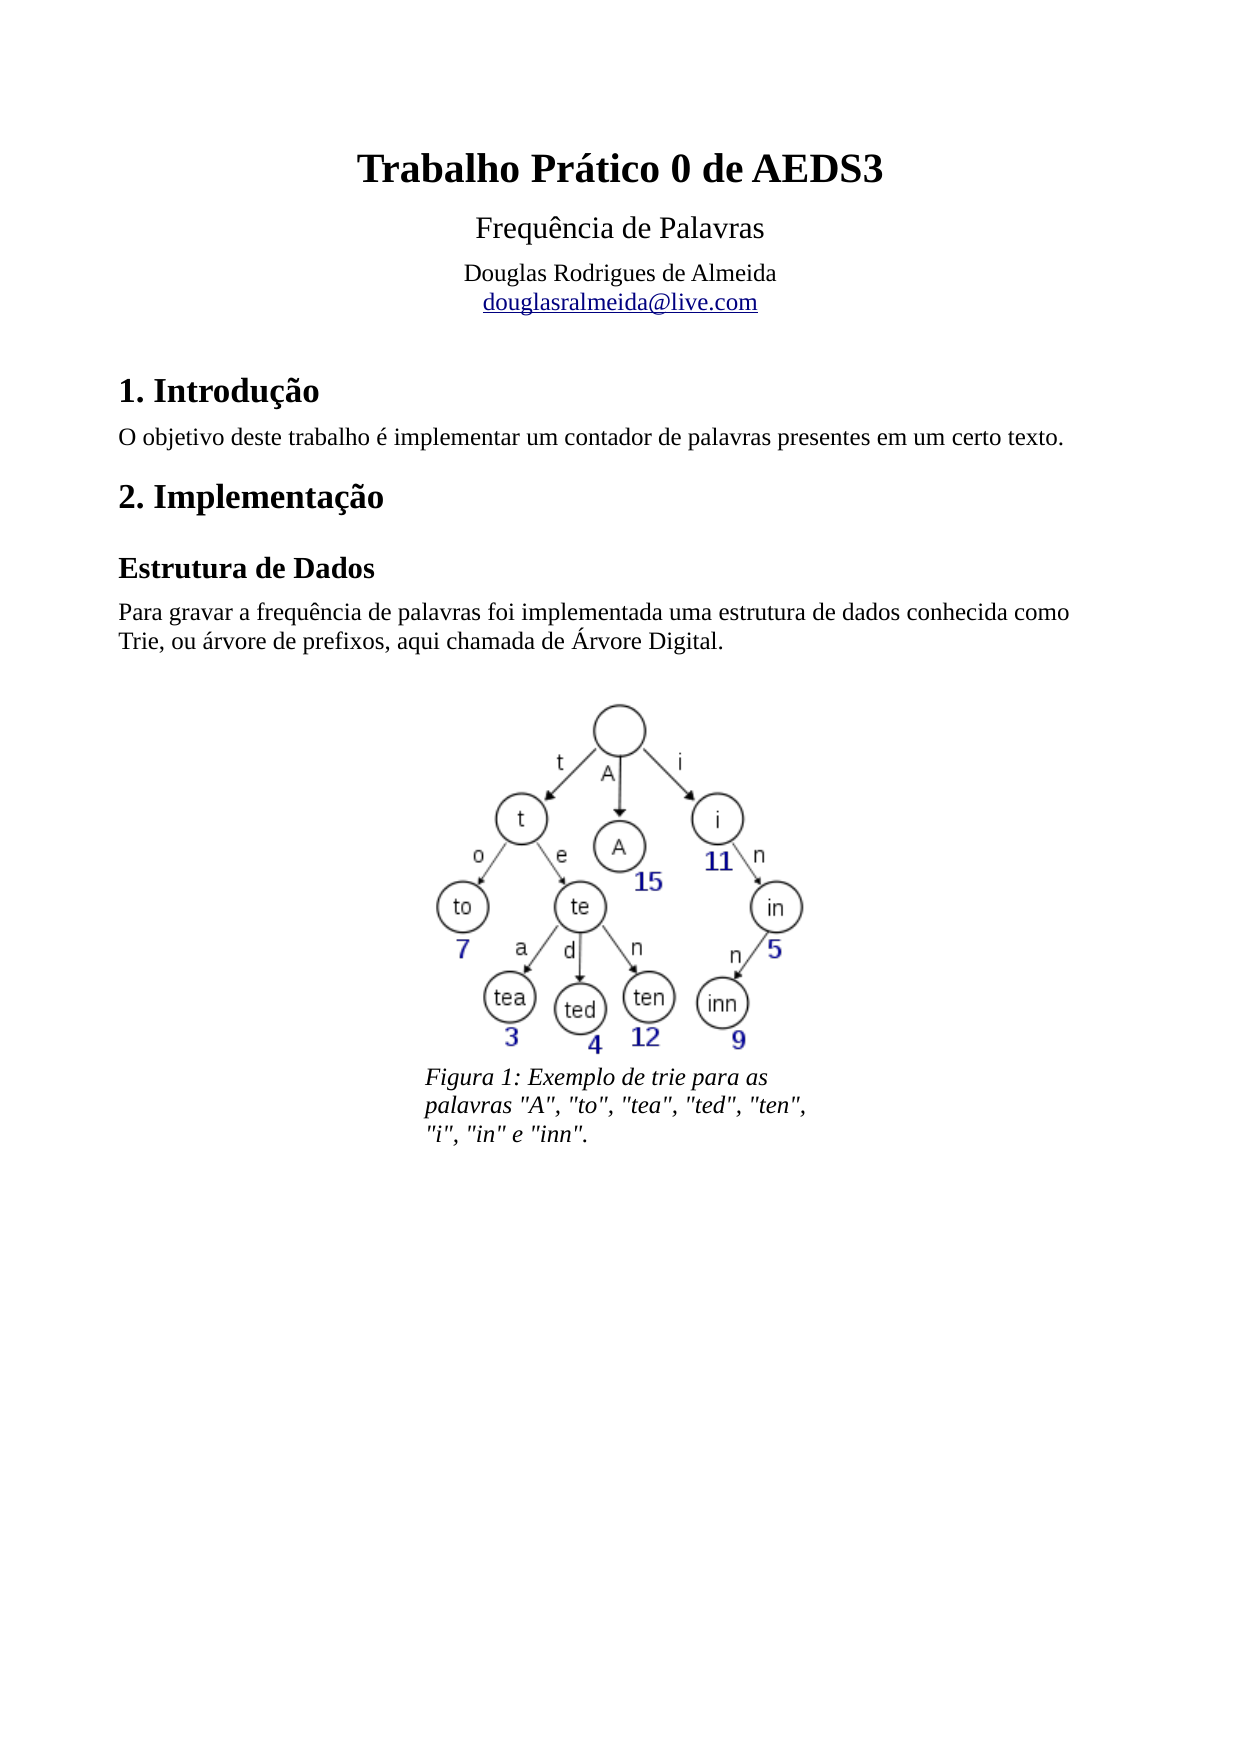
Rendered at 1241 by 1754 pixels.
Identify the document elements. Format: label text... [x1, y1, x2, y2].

text Douglas Rodrigues de Almeida [118, 258, 1122, 287]
text O objetivo deste trabalho é implementar um contador de palavras presentes em um certo texto. [118, 422, 1122, 451]
text Para gravar a frequência de palavras foi implementada uma estrutura de dados conhecida como Trie, ou árvore de prefixos, aqui chamada de Árvore Digital. [118, 597, 1122, 655]
picture [424, 696, 816, 1062]
subtitle 1. Introdução [118, 369, 1122, 410]
list Figura 1: Exemplo de trie para as palavras "A", "to", "tea", "ted", "ten", "i", "in" e "inn". [425, 1062, 815, 1148]
text douglasralmeida@live.com [118, 287, 1122, 316]
title Trabalho Prático 0 de AEDS3 [118, 143, 1122, 191]
subtitle Frequência de Palavras [118, 210, 1122, 246]
subtitle Estrutura de Dados [118, 549, 1122, 585]
subtitle 2. Implementação [118, 476, 1122, 516]
